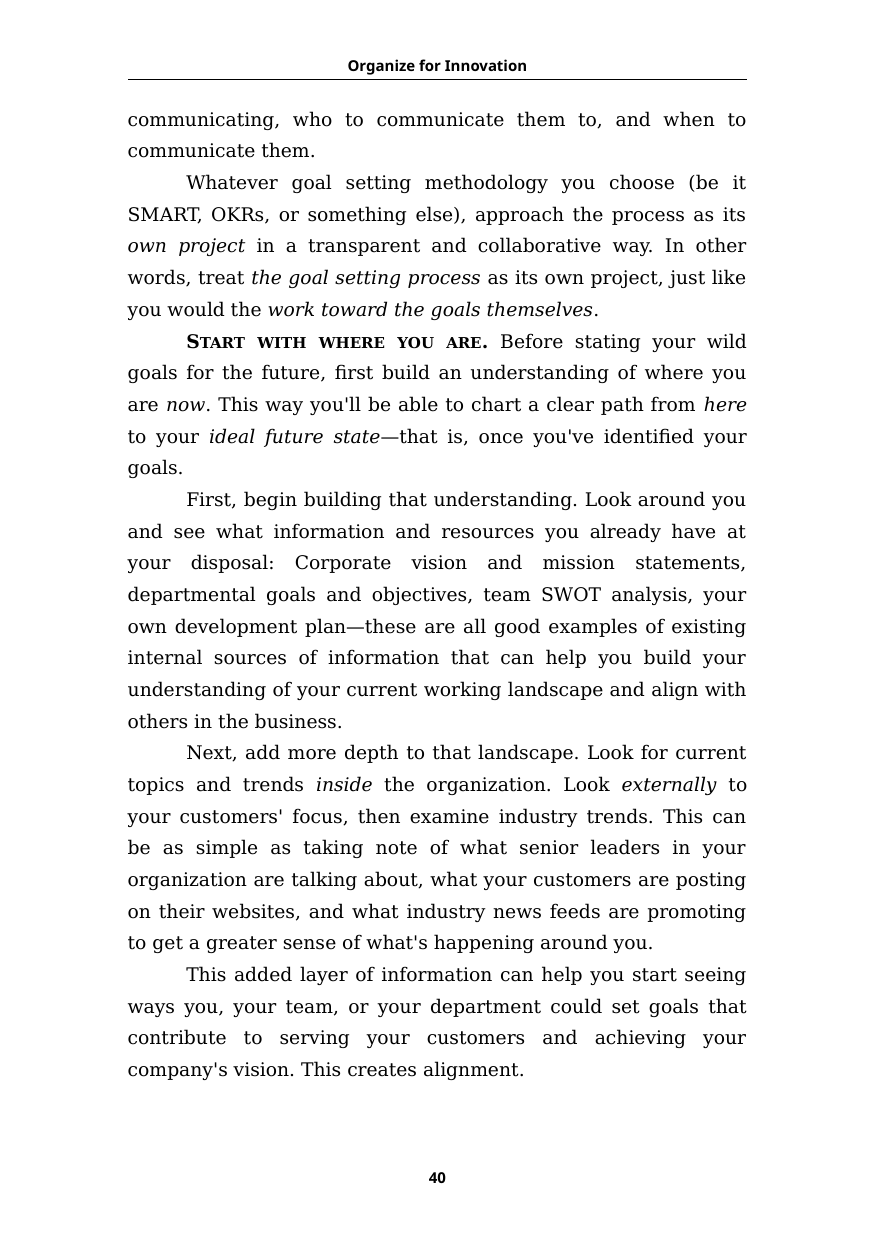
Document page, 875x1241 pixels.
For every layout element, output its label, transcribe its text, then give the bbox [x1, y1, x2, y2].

text First, begin building that understanding. Look around you and see what information and resources you already have at your disposal: Corporate vision and mission statements, departmental goals and objectives, team SWOT analysis, your own development plan—these are all good examples of existing internal sources of information that can help you build your understanding of your current working landscape and align with others in the business. [127, 489, 747, 732]
text communicating, who to communicate them to, and when to communicate them. [127, 109, 747, 162]
text This added layer of information can help you start seeing ways you, your team, or your department could set goals that contribute to serving your customers and achieving your company's vision. This creates alignment. [127, 964, 747, 1081]
text Start with where you are. Before stating your wild goals for the future, first build an understanding of where you are now. This way you'll be able to chart a clear path from here to your ideal future state—that is, once you've identified your goals. [127, 330, 747, 479]
text Next, add more depth to that landscape. Look for current topics and trends inside the organization. Look externally to your customers' focus, then examine industry trends. This can be as simple as taking note of what senior leaders in your organization are talking about, what your customers are posting on their websites, and what industry news feeds are promoting to get a greater sense of what's happening around you. [127, 742, 747, 954]
text Whatever goal setting methodology you choose (be it SMART, OKRs, or something else), approach the process as its own project in a transparent and collaborative way. In other words, treat the goal setting process as its own project, just like you would the work toward the goals themselves. [127, 172, 747, 321]
